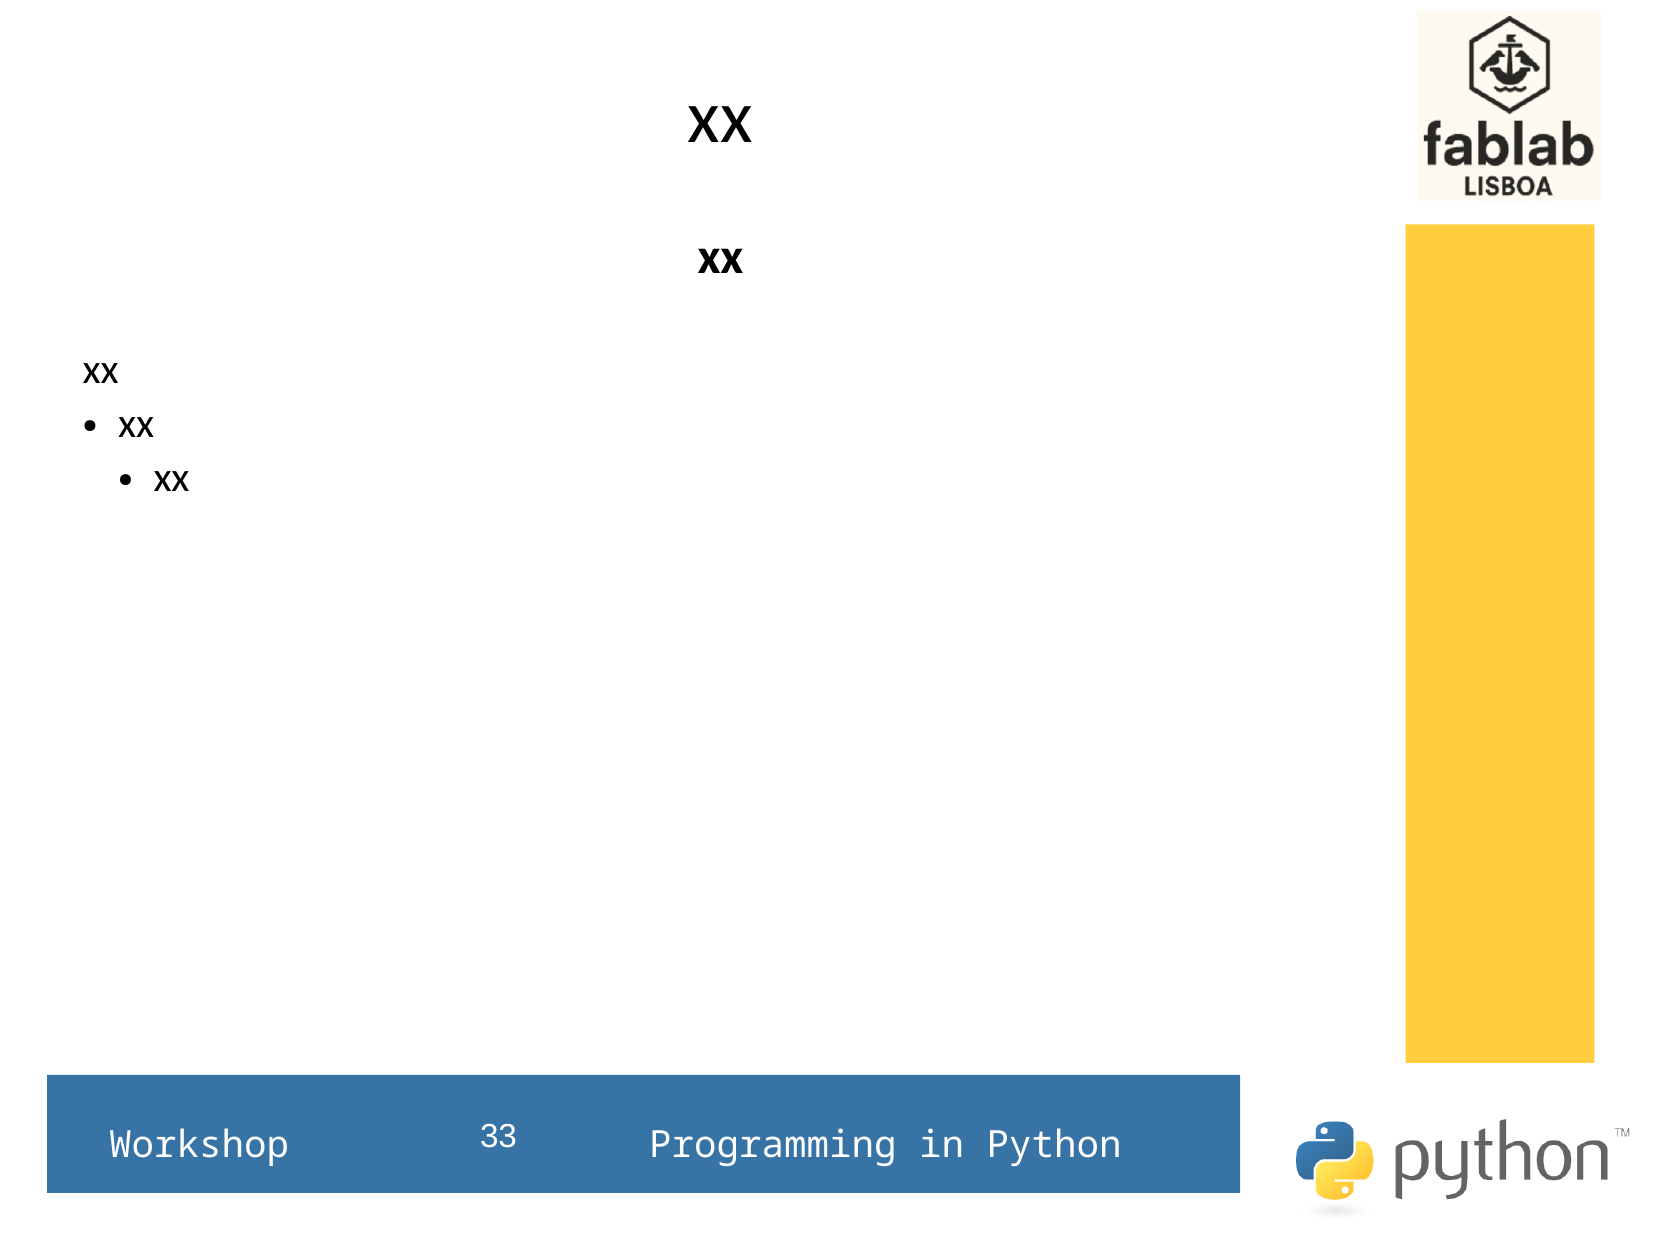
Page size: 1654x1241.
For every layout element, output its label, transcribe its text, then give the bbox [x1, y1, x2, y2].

text_box [47, 1074, 1241, 1193]
subtitle xx xx xx xx [82, 236, 1359, 1034]
picture [1417, 11, 1601, 201]
text_box [1405, 224, 1595, 1063]
picture [1240, 1098, 1654, 1241]
title xx [82, 49, 1358, 198]
text_box Workshop Programming in Python [94, 1110, 1182, 1213]
